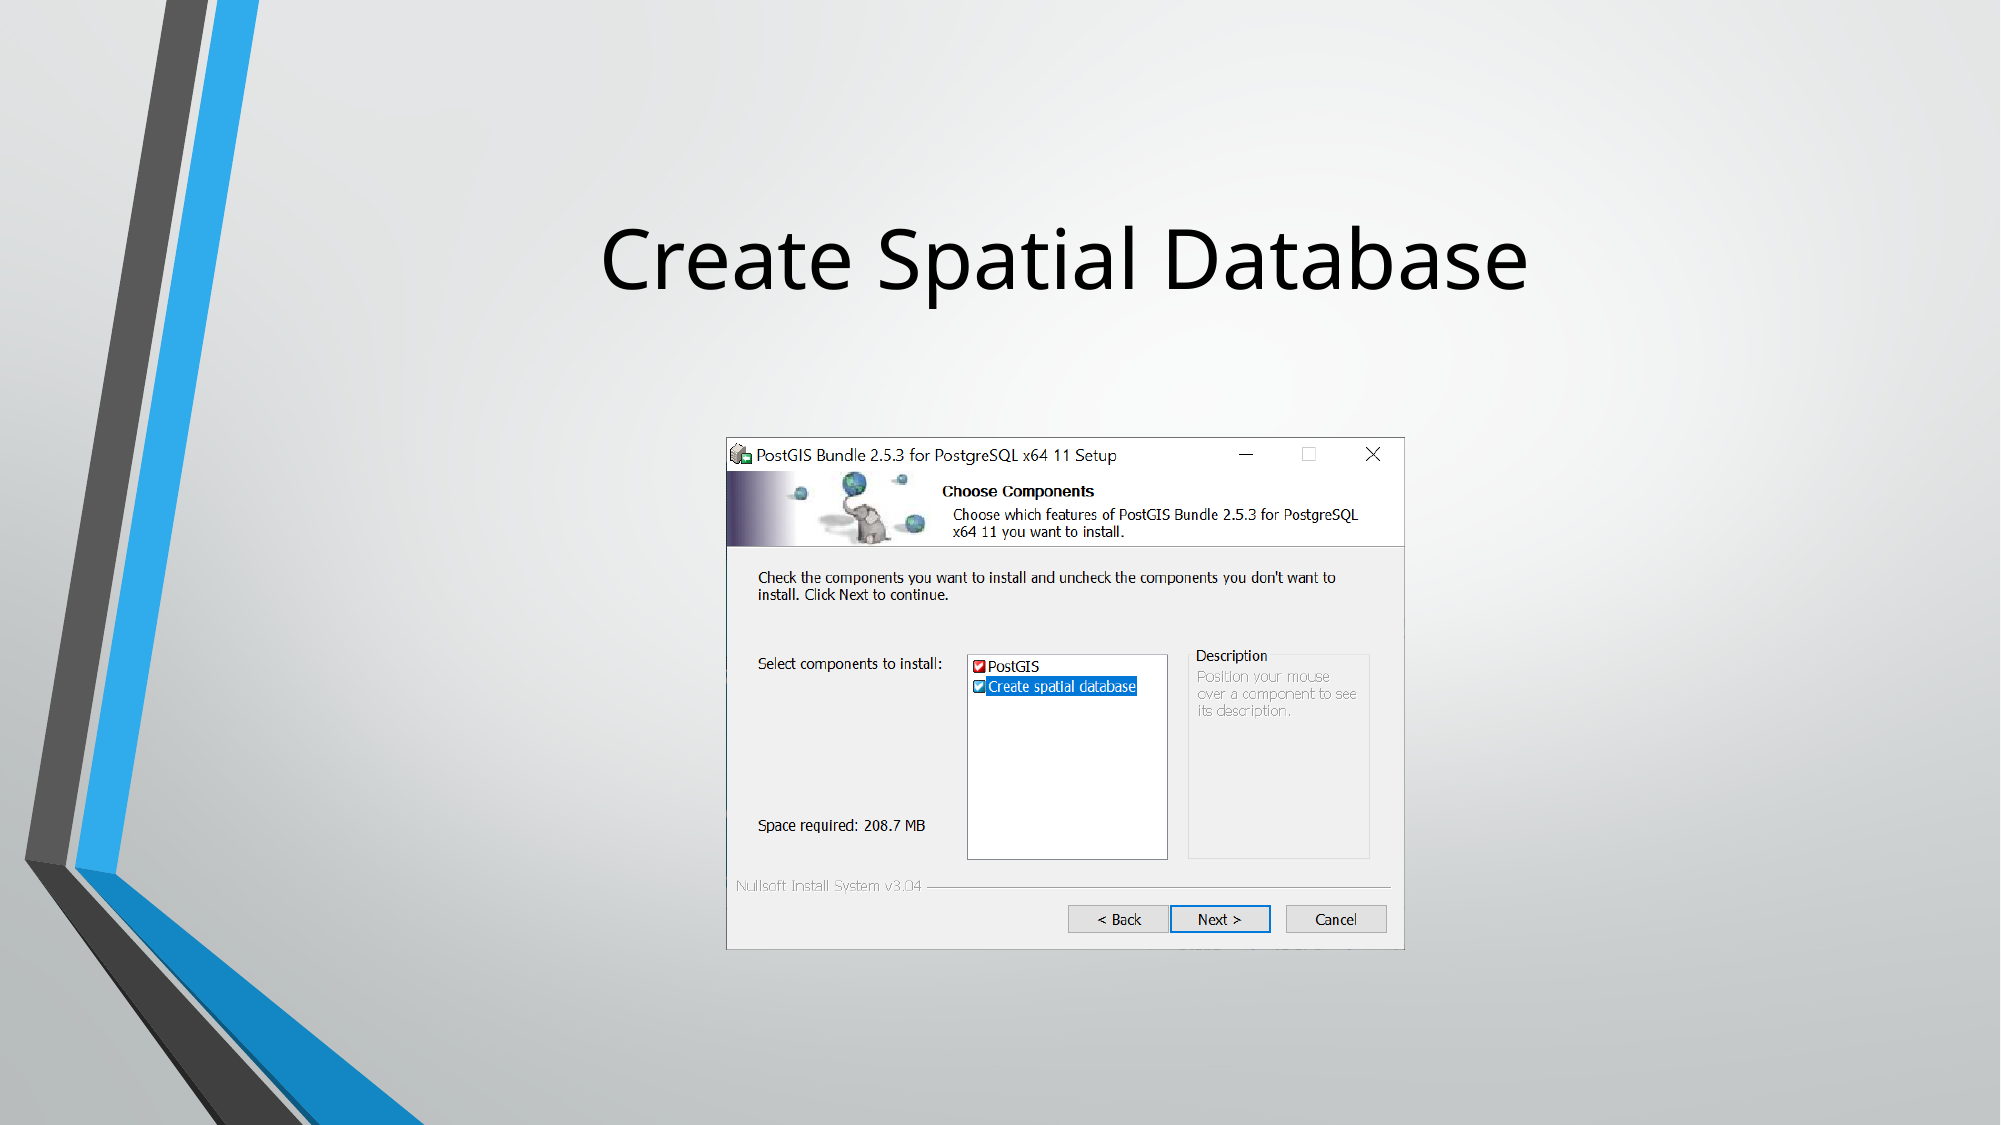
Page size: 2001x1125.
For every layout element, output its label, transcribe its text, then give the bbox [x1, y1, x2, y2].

picture [726, 437, 1405, 950]
title Create Spatial Database [243, 112, 1887, 400]
